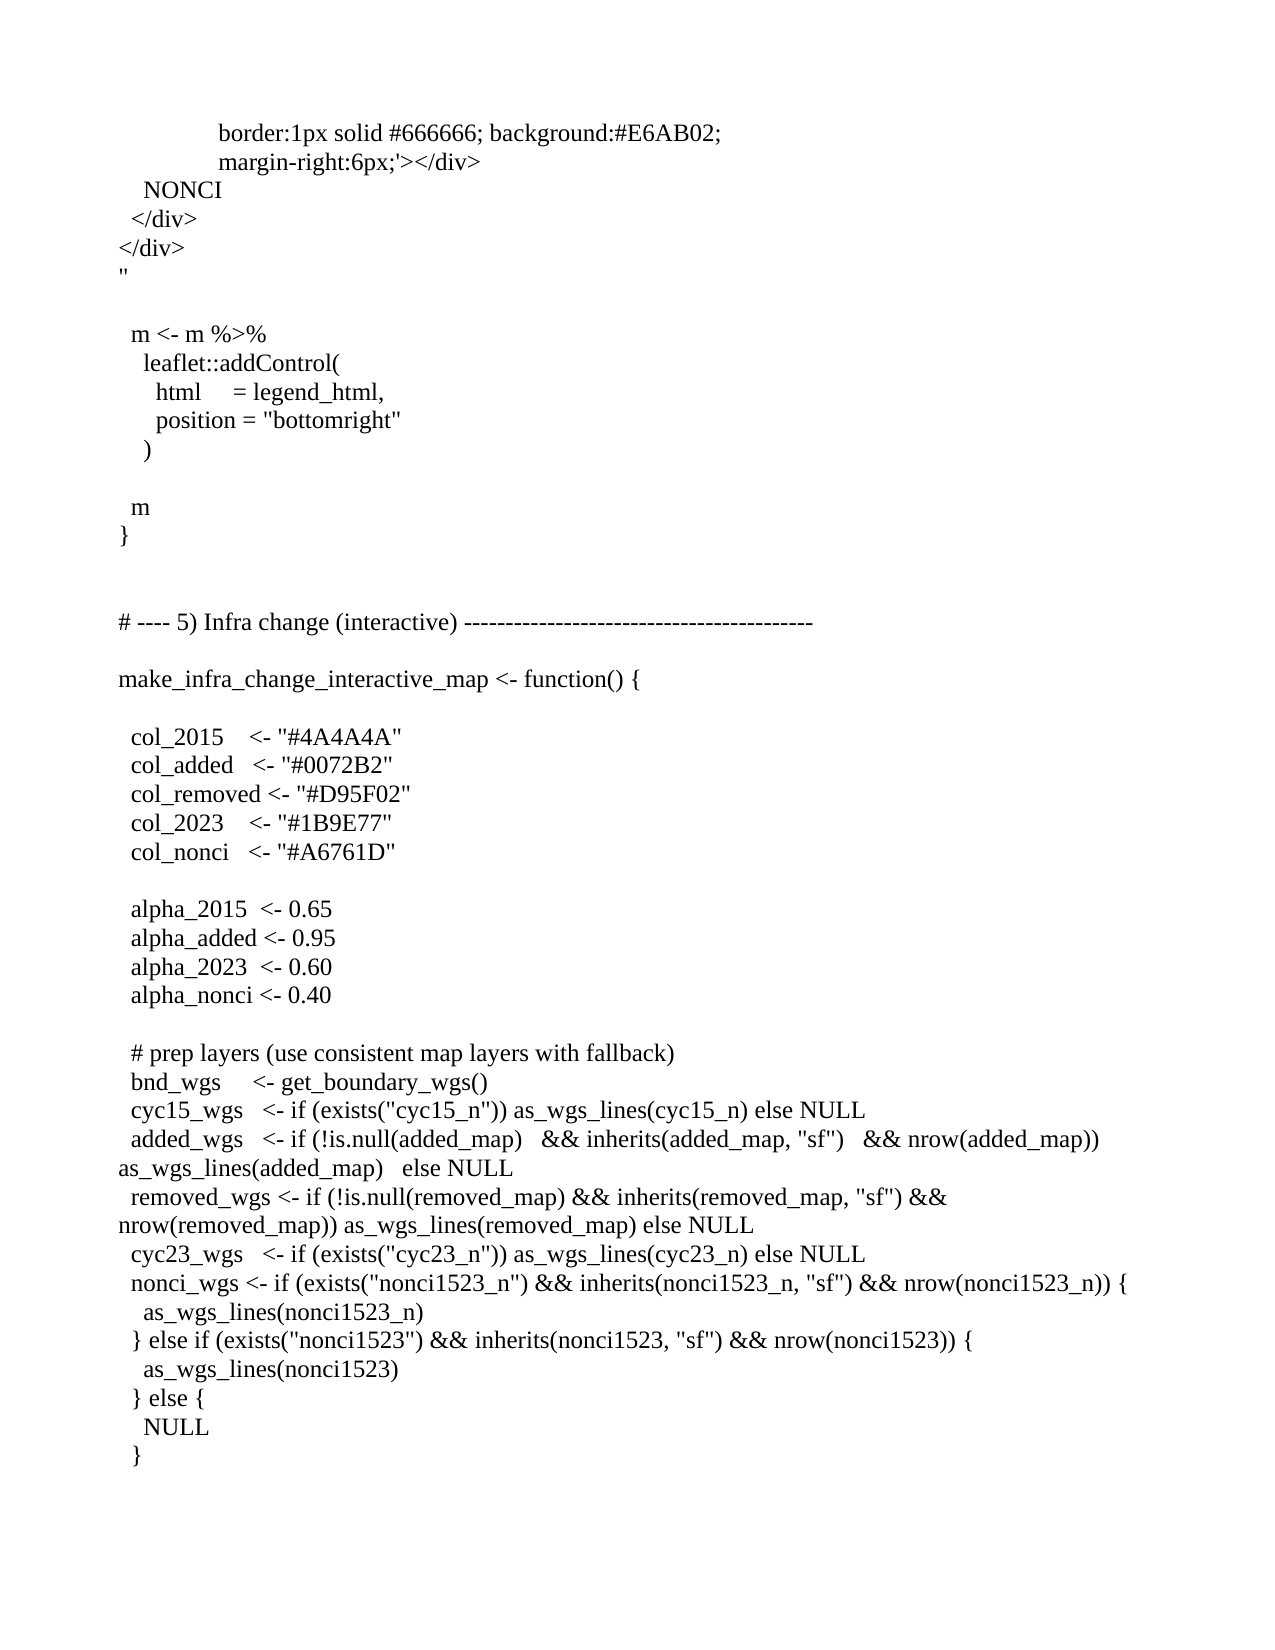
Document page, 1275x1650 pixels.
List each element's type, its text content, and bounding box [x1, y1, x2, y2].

text col_nonci <- "#A6761D" [118, 837, 1157, 866]
text bnd_wgs <- get_boundary_wgs() [118, 1067, 1157, 1096]
text alpha_nonci <- 0.40 [118, 981, 1157, 1009]
text col_added <- "#0072B2" [118, 751, 1157, 779]
text col_2015 <- "#4A4A4A" [118, 722, 1157, 751]
text removed_wgs <- if (!is.null(removed_map) && inherits(removed_map, "sf") && nrow(removed_map)) as_wgs_lines(removed_map) else NULL [118, 1182, 1157, 1239]
text # ---- 5) Infra change (interactive) ------------------------------------------ [118, 607, 1157, 636]
text col_removed <- "#D95F02" [118, 779, 1157, 808]
text as_wgs_lines(nonci1523) [118, 1354, 1157, 1383]
text } [118, 521, 1157, 549]
text as_wgs_lines(nonci1523_n) [118, 1297, 1157, 1326]
text </div> [118, 233, 1157, 262]
text position = "bottomright" [118, 406, 1157, 434]
text alpha_2015 <- 0.65 [118, 894, 1157, 923]
text leaflet::addControl( [118, 348, 1157, 377]
text alpha_2023 <- 0.60 [118, 952, 1157, 981]
text # prep layers (use consistent map layers with fallback) [118, 1038, 1157, 1067]
text " [118, 262, 1157, 291]
text alpha_added <- 0.95 [118, 923, 1157, 952]
text nonci_wgs <- if (exists("nonci1523_n") && inherits(nonci1523_n, "sf") && nrow(nonci1523_n)) { [118, 1268, 1157, 1297]
text m <- m %>% [118, 319, 1157, 348]
text m [118, 492, 1157, 521]
text NULL [118, 1412, 1157, 1441]
text } else { [118, 1383, 1157, 1412]
text NONCI [118, 176, 1157, 204]
text ) [118, 434, 1157, 463]
text margin-right:6px;'></div> [118, 147, 1157, 176]
text border:1px solid #666666; background:#E6AB02; [118, 118, 1157, 147]
text cyc15_wgs <- if (exists("cyc15_n")) as_wgs_lines(cyc15_n) else NULL [118, 1096, 1157, 1124]
text col_2023 <- "#1B9E77" [118, 808, 1157, 837]
text cyc23_wgs <- if (exists("cyc23_n")) as_wgs_lines(cyc23_n) else NULL [118, 1239, 1157, 1268]
text added_wgs <- if (!is.null(added_map) && inherits(added_map, "sf") && nrow(added_map)) as_wgs_lines(added_map) else NULL [118, 1124, 1157, 1182]
text } [118, 1441, 1157, 1469]
text </div> [118, 204, 1157, 233]
text } else if (exists("nonci1523") && inherits(nonci1523, "sf") && nrow(nonci1523)) { [118, 1326, 1157, 1354]
text make_infra_change_interactive_map <- function() { [118, 664, 1157, 693]
text html = legend_html, [118, 377, 1157, 406]
